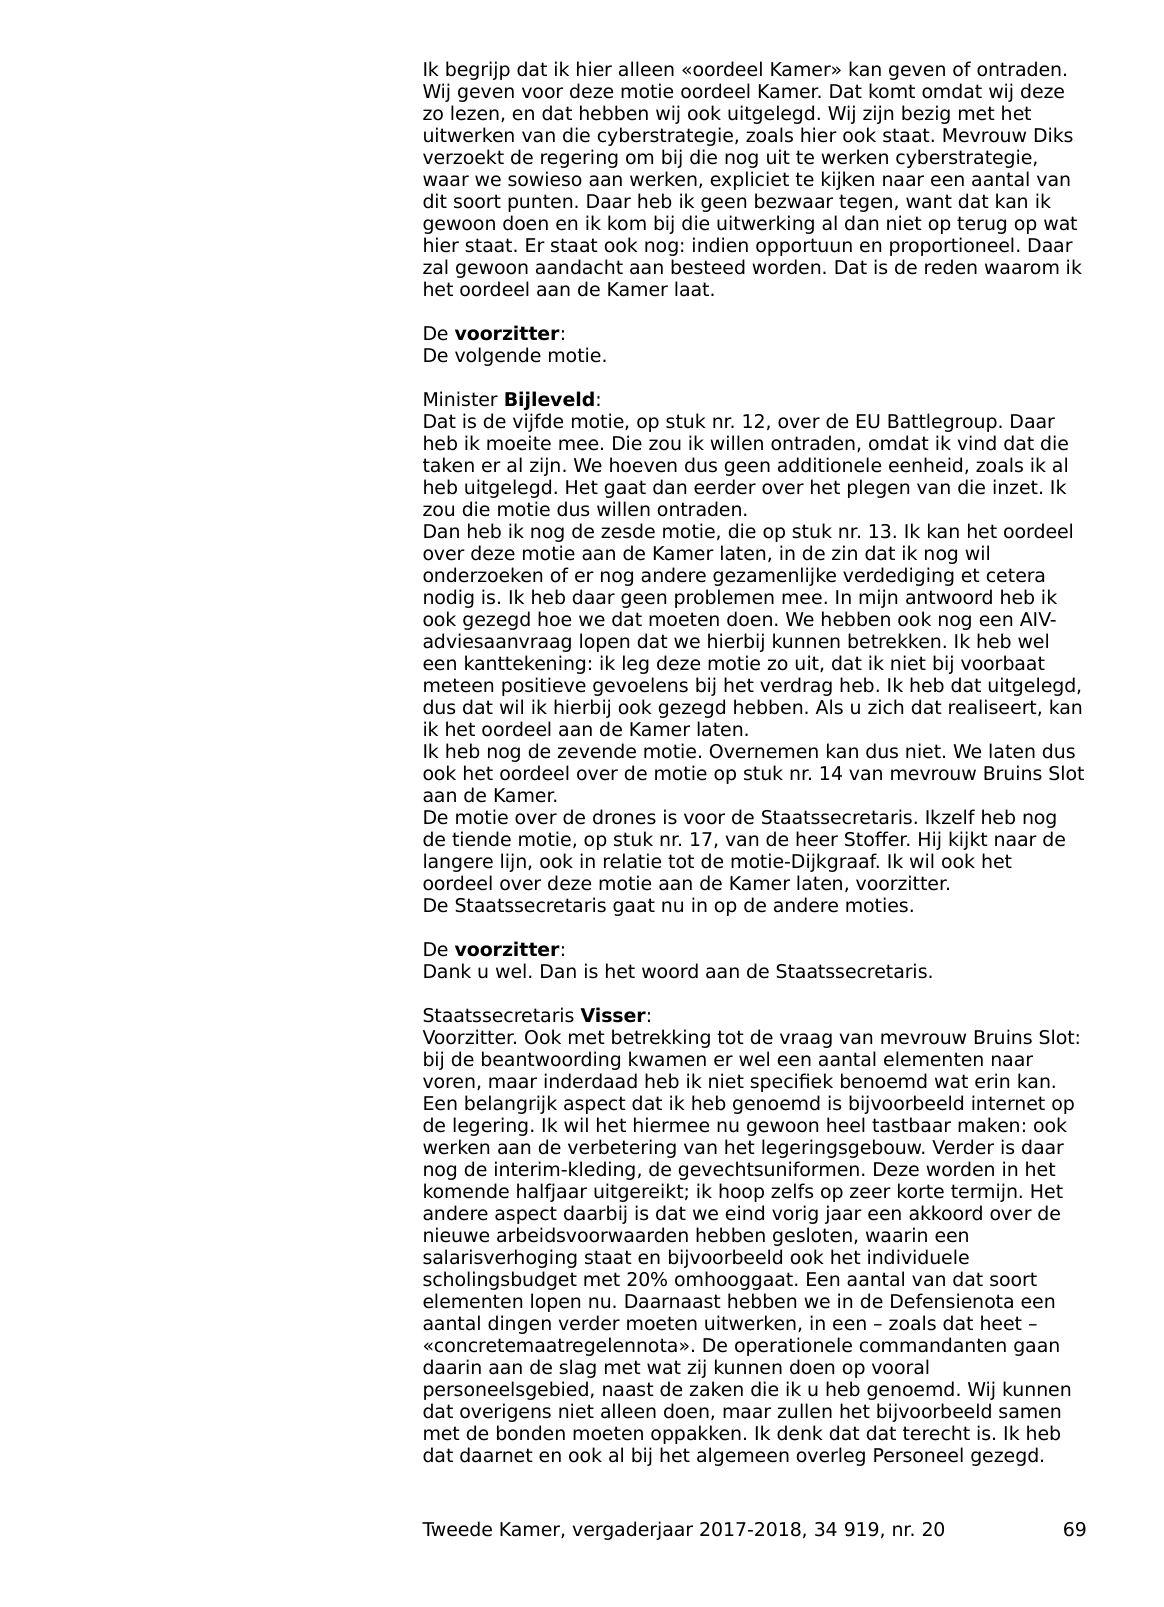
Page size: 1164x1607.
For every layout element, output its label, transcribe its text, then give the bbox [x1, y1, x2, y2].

text Dan heb ik nog de zesde motie, die op stuk nr. 13. Ik kan het oordeel over deze motie aan de Kamer laten, in de zin dat ik nog wil onderzoeken of er nog andere gezamenlijke verdediging et cetera nodig is. Ik heb daar geen problemen mee. In mijn antwoord heb ik ook gezegd hoe we dat moeten doen. We hebben ook nog een AIV-adviesaanvraag lopen dat we hierbij kunnen betrekken. Ik heb wel een kanttekening: ik leg deze motie zo uit, dat ik niet bij voorbaat meteen positieve gevoelens bij het verdrag heb. Ik heb dat uitgelegd, dus dat wil ik hierbij ook gezegd hebben. Als u zich dat realiseert, kan ik het oordeel aan de Kamer laten. [422, 521, 1087, 741]
text Dank u wel. Dan is het woord aan de Staatssecretaris. [422, 961, 1087, 983]
text Staatssecretaris Visser: [422, 1005, 1087, 1027]
text Minister Bijleveld: [422, 389, 1087, 411]
text Ik heb nog de zevende motie. Overnemen kan dus niet. We laten dus ook het oordeel over de motie op stuk nr. 14 van mevrouw Bruins Slot aan de Kamer. [422, 741, 1087, 807]
text Ik begrijp dat ik hier alleen «oordeel Kamer» kan geven of ontraden. Wij geven voor deze motie oordeel Kamer. Dat komt omdat wij deze zo lezen, en dat hebben wij ook uitgelegd. Wij zijn bezig met het uitwerken van die cyberstrategie, zoals hier ook staat. Mevrouw Diks verzoekt de regering om bij die nog uit te werken cyberstrategie, waar we sowieso aan werken, expliciet te kijken naar een aantal van dit soort punten. Daar heb ik geen bezwaar tegen, want dat kan ik gewoon doen en ik kom bij die uitwerking al dan niet op terug op wat hier staat. Er staat ook nog: indien opportuun en proportioneel. Daar zal gewoon aandacht aan besteed worden. Dat is de reden waarom ik het oordeel aan de Kamer laat. [422, 59, 1087, 301]
text De motie over de drones is voor de Staatssecretaris. Ikzelf heb nog de tiende motie, op stuk nr. 17, van de heer Stoffer. Hij kijkt naar de langere lijn, ook in relatie tot de motie-Dijkgraaf. Ik wil ook het oordeel over deze motie aan de Kamer laten, voorzitter. [422, 807, 1087, 895]
text Voorzitter. Ook met betrekking tot de vraag van mevrouw Bruins Slot: bij de beantwoording kwamen er wel een aantal elementen naar voren, maar inderdaad heb ik niet specifiek benoemd wat erin kan. Een belangrijk aspect dat ik heb genoemd is bijvoorbeeld internet op de legering. Ik wil het hiermee nu gewoon heel tastbaar maken: ook werken aan de verbetering van het legeringsgebouw. Verder is daar nog de interim-kleding, de gevechtsuniformen. Deze worden in het komende halfjaar uitgereikt; ik hoop zelfs op zeer korte termijn. Het andere aspect daarbij is dat we eind vorig jaar een akkoord over de nieuwe arbeidsvoorwaarden hebben gesloten, waarin een salarisverhoging staat en bijvoorbeeld ook het individuele scholingsbudget met 20% omhooggaat. Een aantal van dat soort elementen lopen nu. Daarnaast hebben we in de Defensienota een aantal dingen verder moeten uitwerken, in een – zoals dat heet – «concretemaatregelennota». De operationele commandanten gaan daarin aan de slag met wat zij kunnen doen op vooral personeelsgebied, naast de zaken die ik u heb genoemd. Wij kunnen dat overigens niet alleen doen, maar zullen het bijvoorbeeld samen met de bonden moeten oppakken. Ik denk dat dat terecht is. Ik heb dat daarnet en ook al bij het algemeen overleg Personeel gezegd. [422, 1027, 1087, 1467]
text De Staatssecretaris gaat nu in op de andere moties. [422, 895, 1087, 917]
text De voorzitter: [422, 323, 1087, 345]
text Dat is de vijfde motie, op stuk nr. 12, over de EU Battlegroup. Daar heb ik moeite mee. Die zou ik willen ontraden, omdat ik vind dat die taken er al zijn. We hoeven dus geen additionele eenheid, zoals ik al heb uitgelegd. Het gaat dan eerder over het plegen van die inzet. Ik zou die motie dus willen ontraden. [422, 411, 1087, 521]
text De volgende motie. [422, 345, 1087, 367]
text De voorzitter: [422, 939, 1087, 961]
